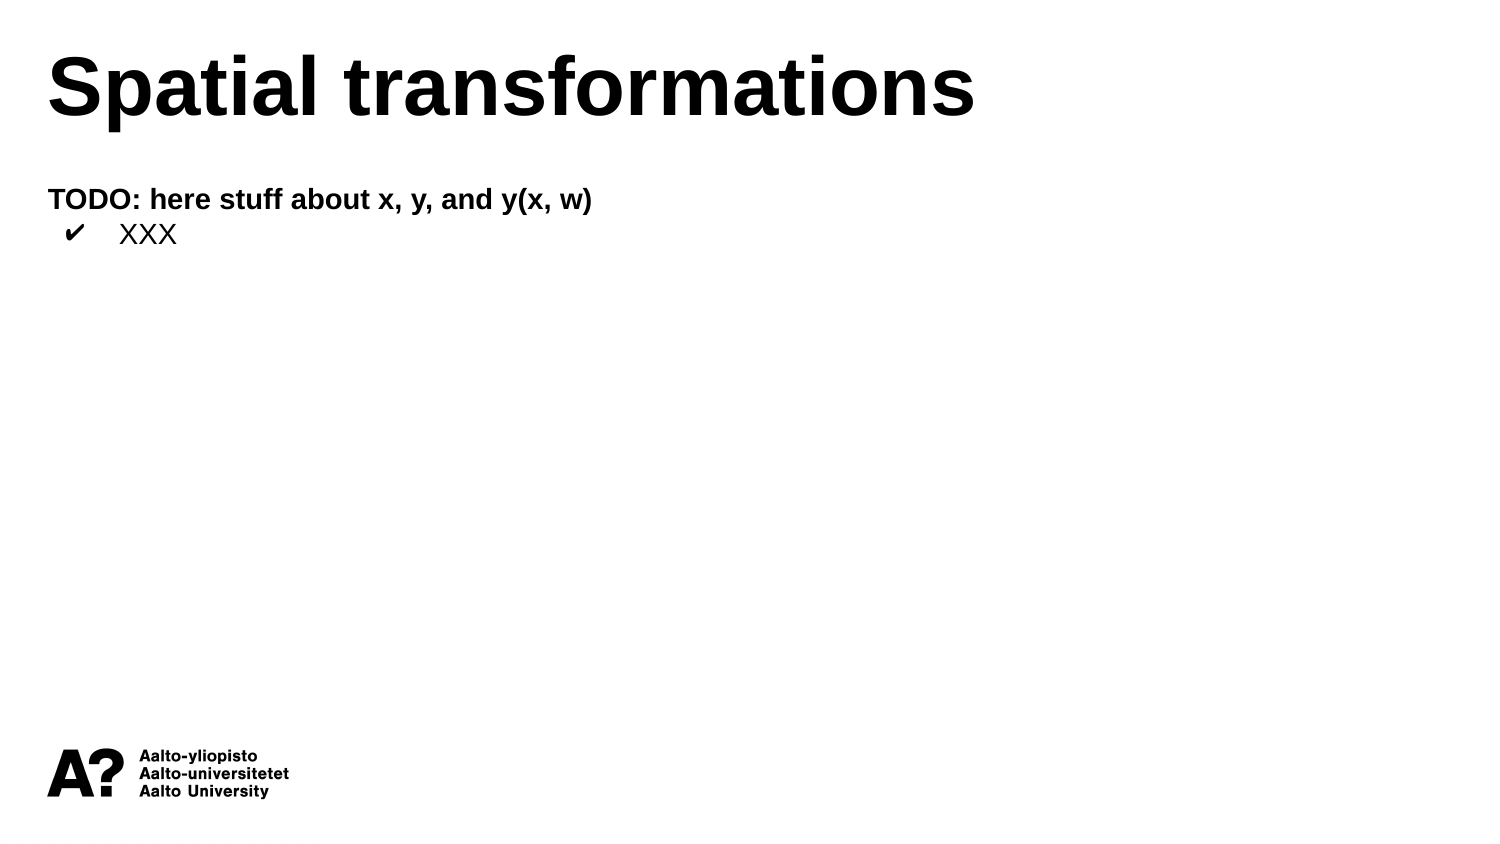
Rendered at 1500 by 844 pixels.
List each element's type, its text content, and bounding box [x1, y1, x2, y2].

list TODO: here stuff about x, y, and y(x, w) XXX [48, 180, 1375, 717]
picture [0, 702, 337, 844]
list Spatial transformations [47, 32, 1442, 197]
